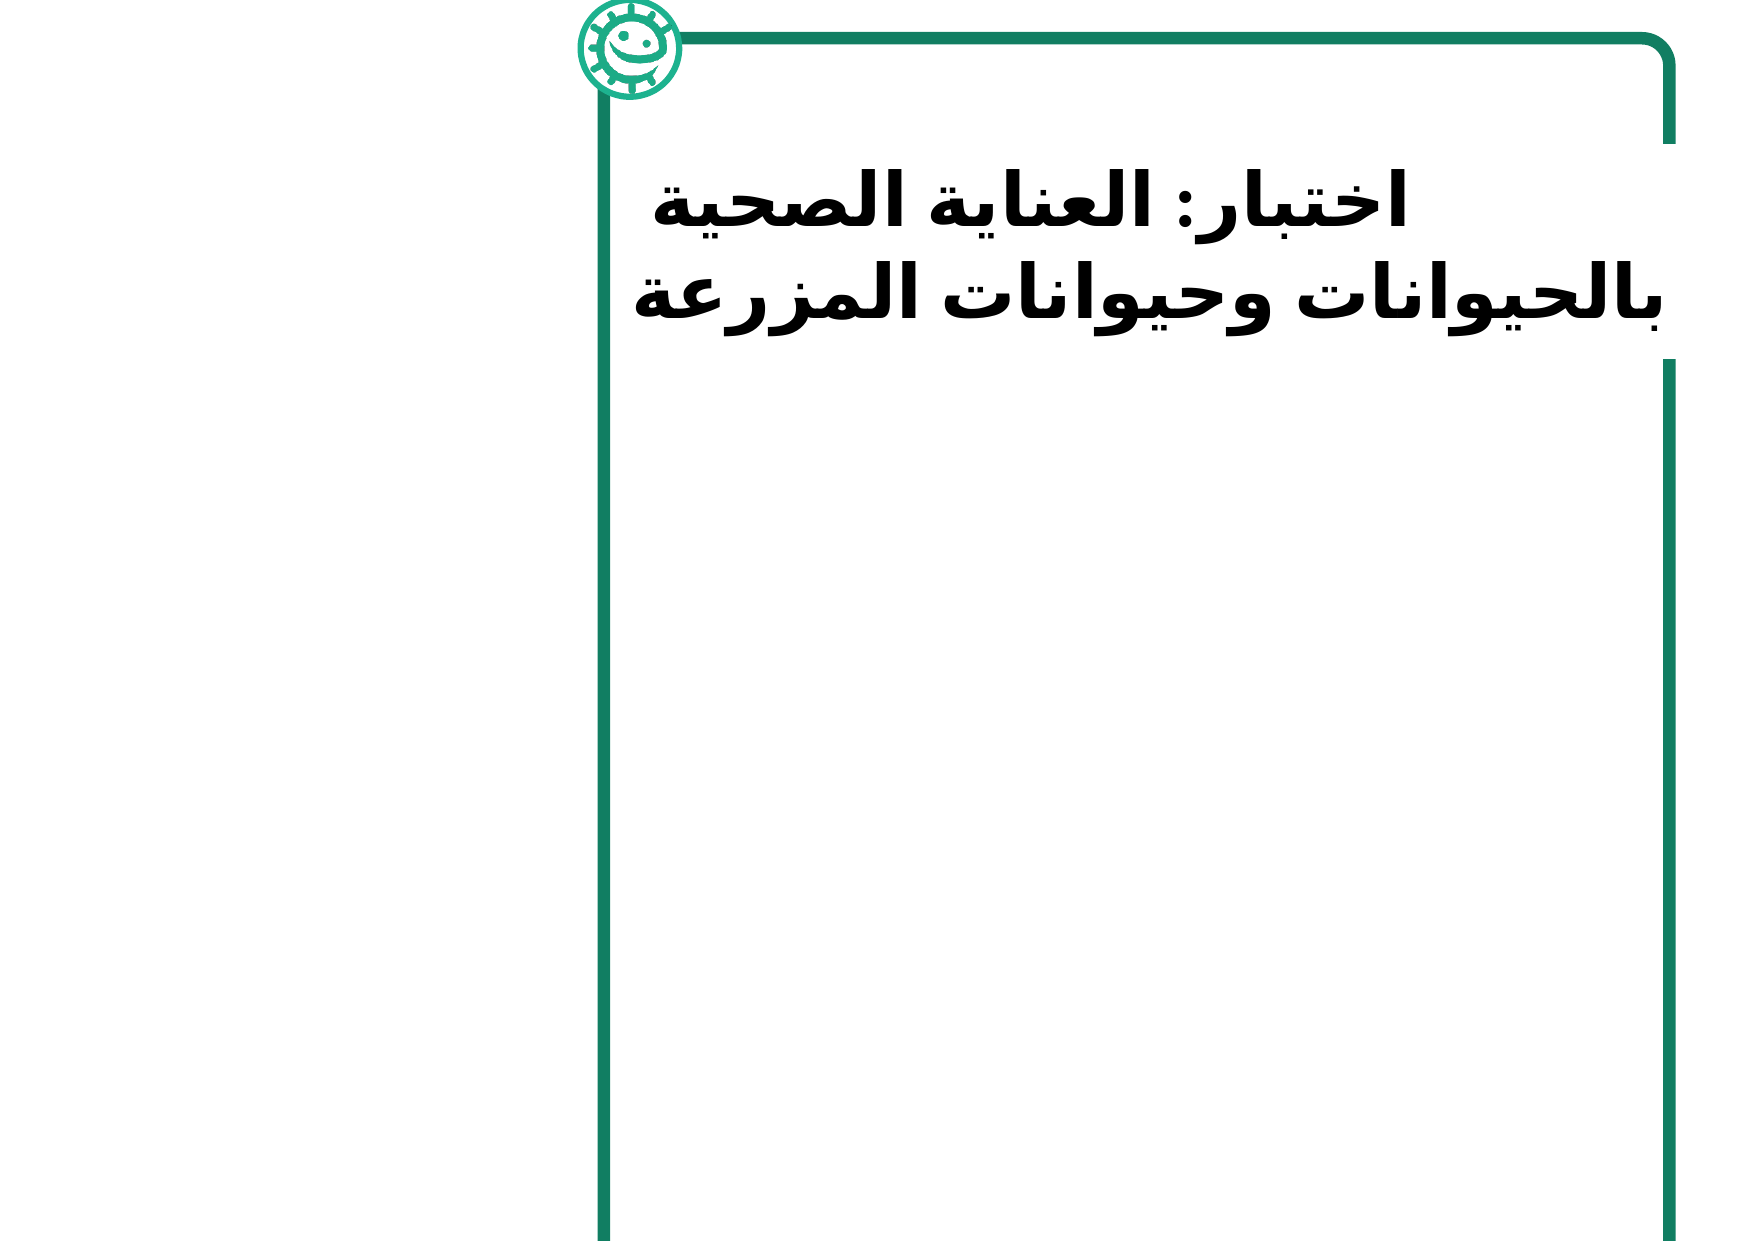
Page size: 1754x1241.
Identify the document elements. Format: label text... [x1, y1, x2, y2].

subtitle اختبار: العناية الصحية بالحيوانات وحيوانات المزرعة [631, 156, 1683, 334]
